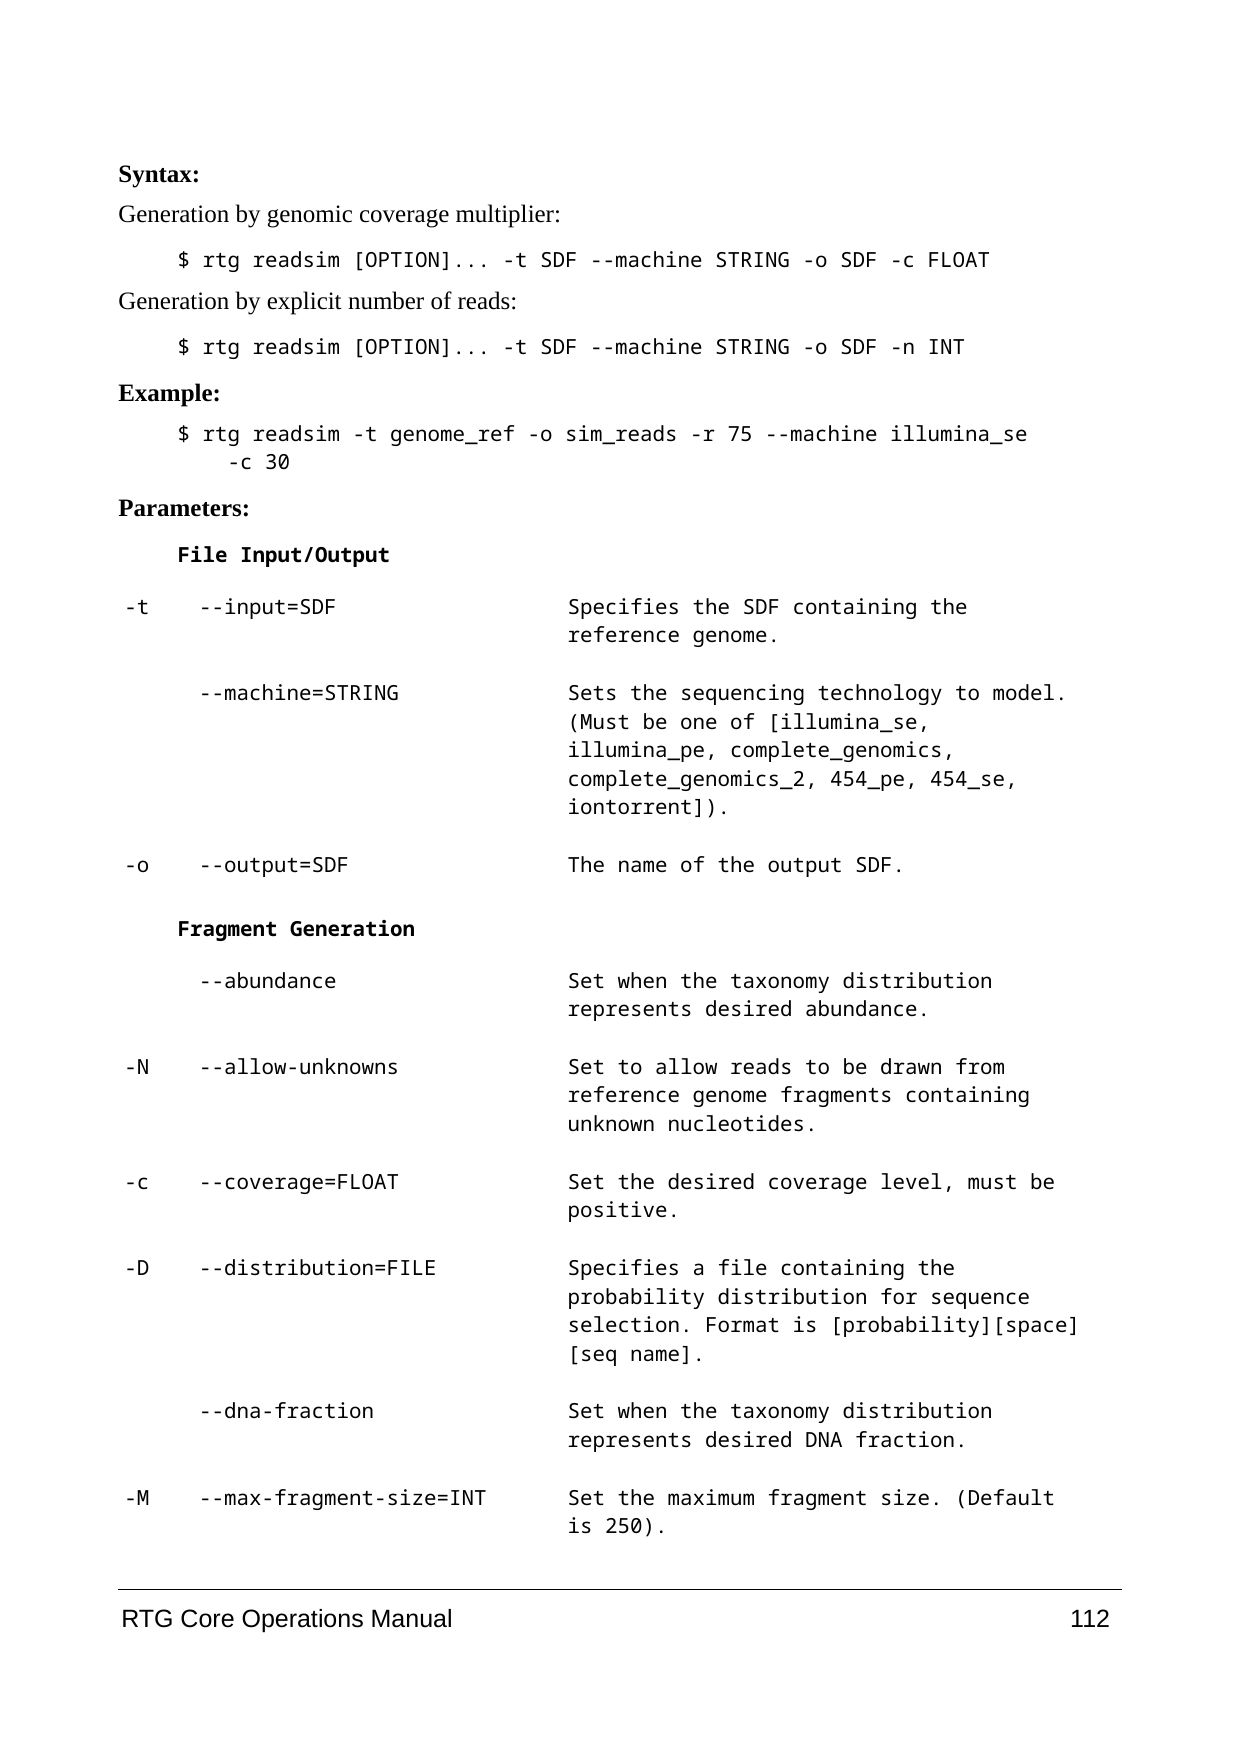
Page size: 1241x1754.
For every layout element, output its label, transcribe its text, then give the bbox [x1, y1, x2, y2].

table_header --input=SDF [193, 580, 561, 667]
text Generation by genomic coverage multiplier: [118, 199, 1122, 228]
table_header Set when the taxonomy distribution represents desired abundance. [561, 954, 1093, 1040]
table_cell -N [118, 1040, 193, 1155]
table_cell The name of the output SDF. [561, 838, 1093, 896]
table_header [118, 954, 193, 1040]
table_cell --dna-fraction [193, 1385, 561, 1471]
table_cell --output=SDF [193, 838, 561, 896]
table_cell --max-fragment-size=INT [193, 1471, 561, 1557]
table_header --abundance [193, 954, 561, 1040]
table_cell [118, 667, 193, 838]
table_cell Set the desired coverage level, must be positive. [561, 1155, 1093, 1242]
subtitle Example: [118, 378, 1122, 407]
table_cell -o [118, 838, 193, 896]
table_cell Set to allow reads to be drawn from reference genome fragments containing unknown nucleotides. [561, 1040, 1093, 1155]
table_cell Set when the taxonomy distribution represents desired DNA fraction. [561, 1385, 1093, 1471]
text $ rtg readsim [OPTION]... -t SDF --machine STRING -o SDF -n INT [177, 332, 1122, 361]
table_cell --machine=STRING [193, 667, 561, 838]
text Fragment Generation [177, 914, 1122, 942]
table_cell Set the maximum fragment size. (Default is 250). [561, 1471, 1093, 1557]
text Generation by explicit number of reads: [118, 286, 1122, 314]
table_header -t [118, 580, 193, 667]
table_cell Specifies a file containing the probability distribution for sequence selection. Format is [probability][space][seq name]. [561, 1242, 1093, 1385]
text $ rtg readsim -t genome_ref -o sim_reads -r 75 --machine illumina_se -c 30 [177, 419, 1122, 476]
table_header Specifies the SDF containing the reference genome. [561, 580, 1093, 667]
table_cell -D [118, 1242, 193, 1385]
text $ rtg readsim [OPTION]... -t SDF --machine STRING -o SDF -c FLOAT [177, 246, 1122, 274]
text File Input/Output [177, 540, 1122, 568]
table_cell --distribution=FILE [193, 1242, 561, 1385]
table_cell --allow-unknowns [193, 1040, 561, 1155]
subtitle Parameters: [118, 493, 1122, 522]
table_cell --coverage=FLOAT [193, 1155, 561, 1242]
table_cell -c [118, 1155, 193, 1242]
table_cell Sets the sequencing technology to model. (Must be one of [illumina_se, illumina_pe, complete_genomics, complete_genomics_2, 454_pe, 454_se, iontorrent]). [561, 667, 1093, 838]
table_cell -M [118, 1471, 193, 1557]
subtitle Syntax: [118, 159, 1122, 187]
table_cell [118, 1385, 193, 1471]
